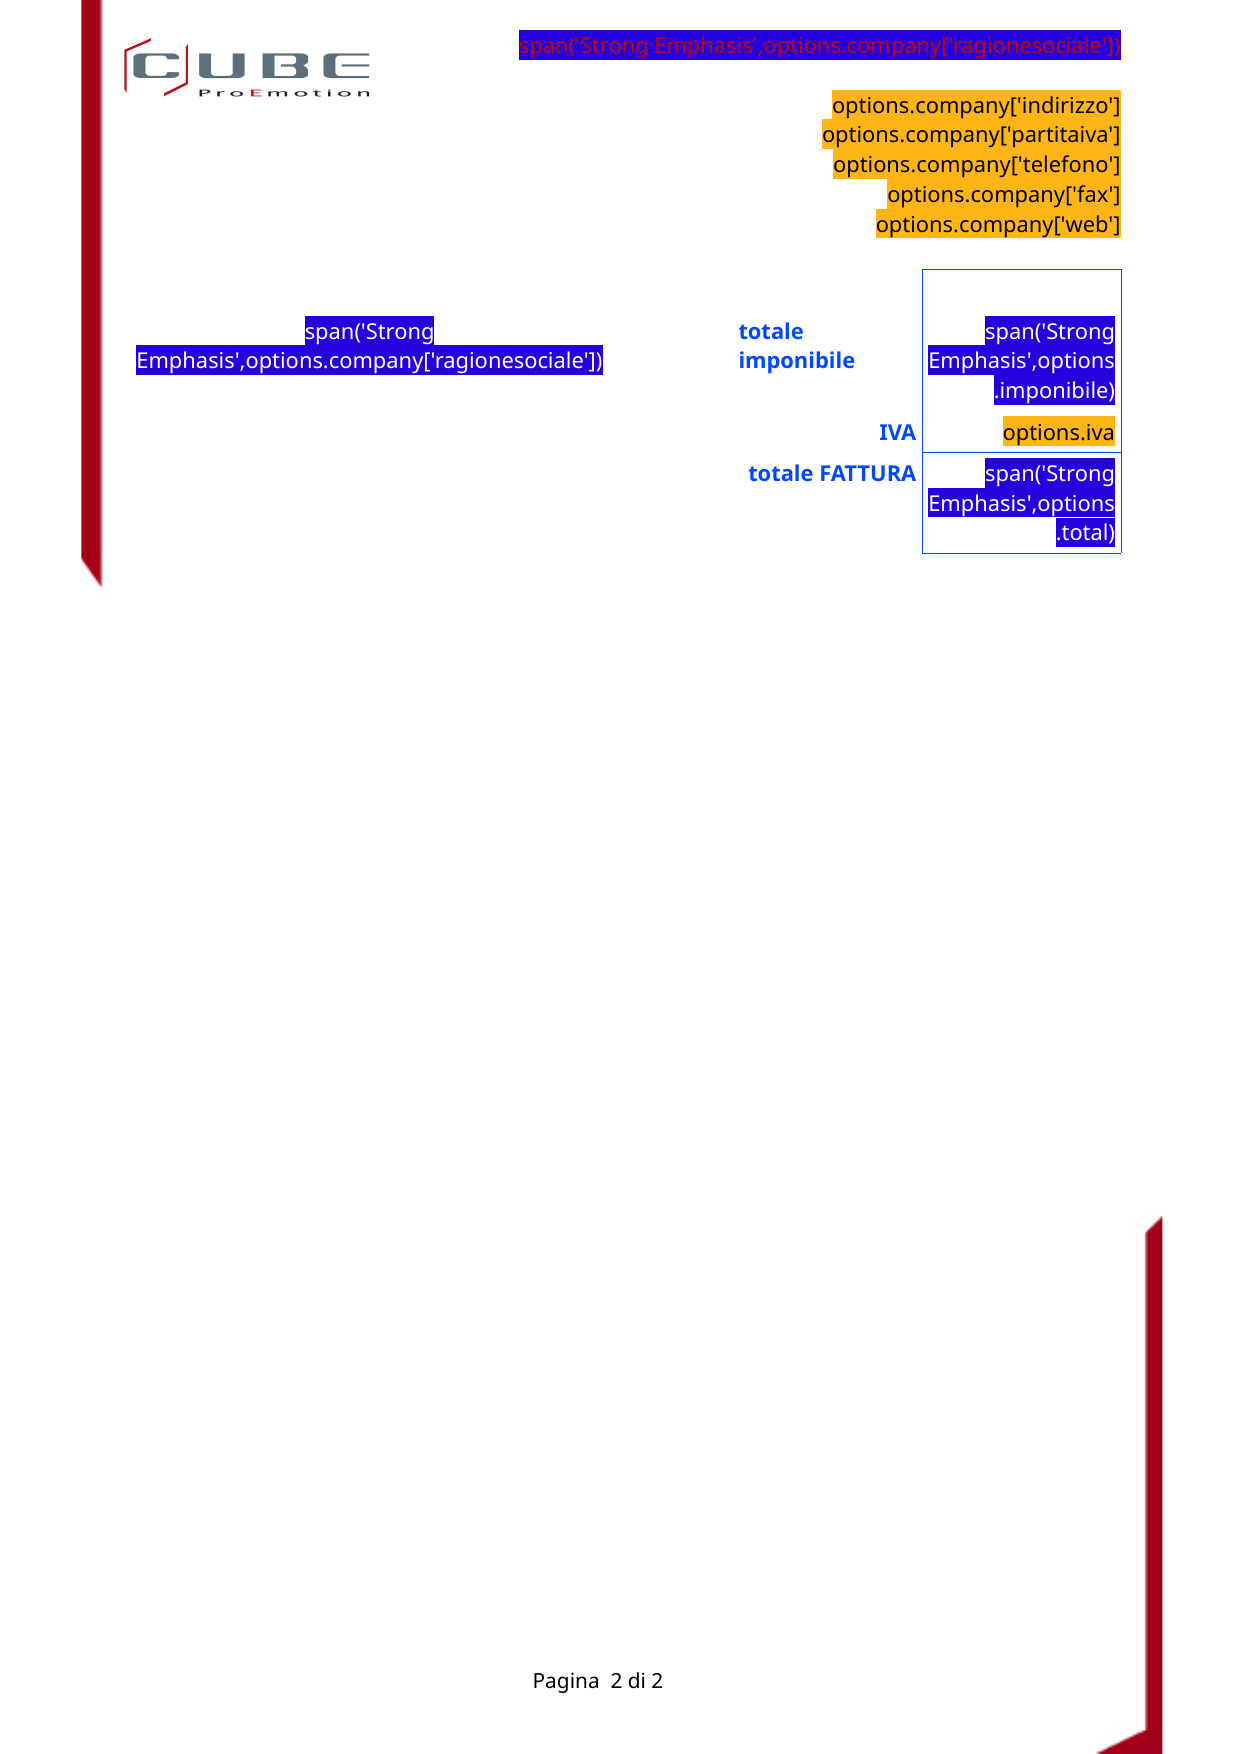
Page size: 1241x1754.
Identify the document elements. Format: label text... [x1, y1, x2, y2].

table_cell span('Strong Emphasis',options.imponibile) [923, 310, 1121, 411]
table_cell [620, 452, 733, 553]
picture [1095, 1211, 1163, 1754]
table_cell [620, 310, 733, 411]
table_cell span('Strong Emphasis',options.total) [923, 453, 1121, 553]
table_cell span('Strong Emphasis',options.company['ragionesociale']) [119, 310, 620, 411]
table_cell [119, 452, 337, 553]
table_header [337, 269, 453, 310]
table_cell options.iva [923, 411, 1121, 452]
table_cell [620, 411, 733, 452]
table_cell [337, 452, 453, 553]
table_header [923, 270, 1121, 310]
table_cell [453, 452, 620, 553]
picture [121, 36, 372, 98]
table_cell [453, 411, 620, 452]
table_cell [119, 411, 337, 452]
table_header [733, 269, 922, 310]
table_cell [337, 411, 453, 452]
table_cell totale FATTURA [733, 452, 922, 553]
table_cell totale imponibile [733, 310, 922, 411]
table_header [119, 269, 337, 310]
table_header [453, 269, 620, 310]
picture [81, 0, 107, 599]
table_header [620, 269, 733, 310]
table_cell IVA [733, 411, 922, 452]
